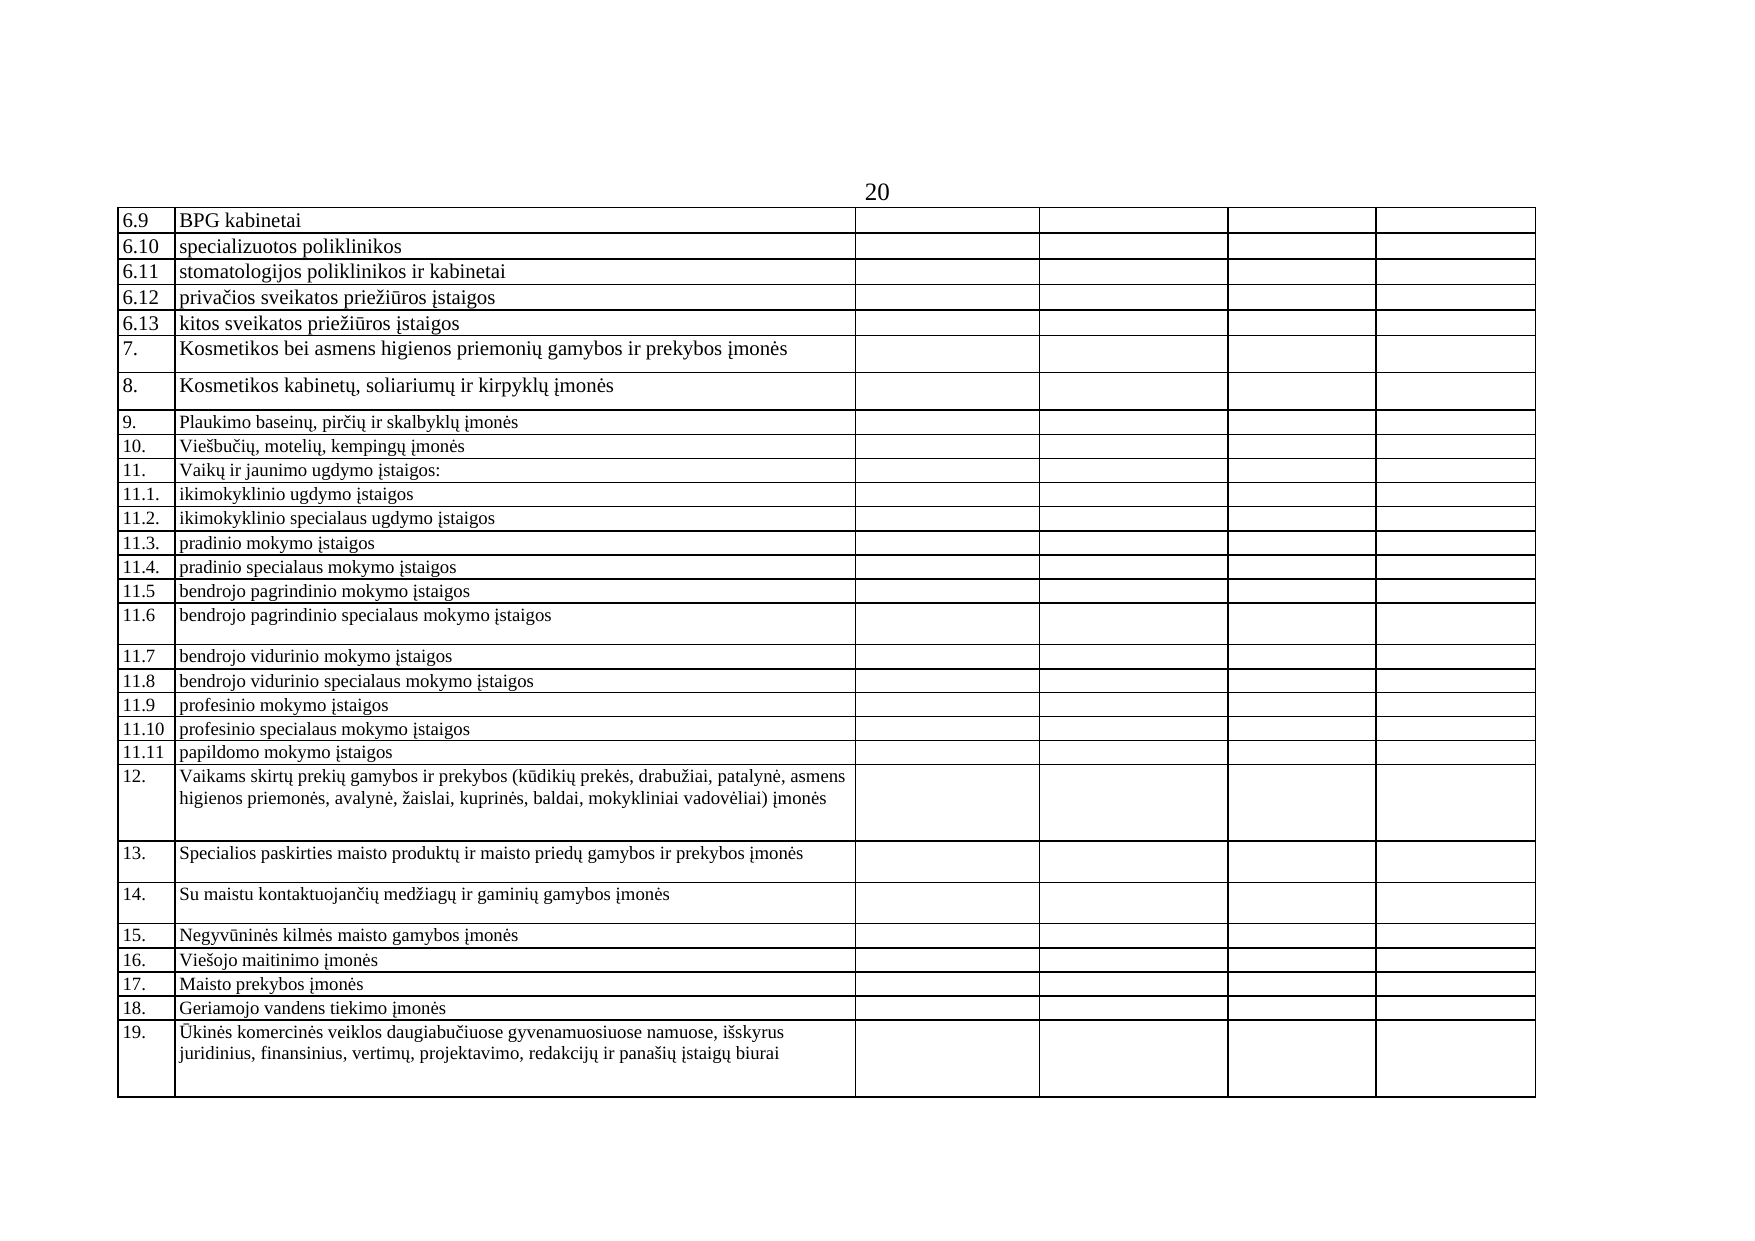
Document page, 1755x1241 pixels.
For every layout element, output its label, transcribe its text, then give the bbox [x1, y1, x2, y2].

table_cell [1377, 507, 1535, 530]
table_cell [1040, 483, 1227, 506]
table_cell [1040, 842, 1227, 882]
table_cell [856, 973, 1039, 995]
table_cell 11.5 [119, 580, 174, 602]
table_cell 11.8 [119, 670, 174, 692]
table_cell [1035, 260, 1039, 283]
table_cell [1040, 949, 1227, 971]
table_cell 15. [119, 924, 174, 947]
table_cell [1040, 670, 1227, 692]
table_cell [1229, 883, 1375, 923]
table_cell [1040, 459, 1227, 482]
table_cell [1377, 949, 1535, 971]
table_cell [1377, 373, 1535, 409]
table_cell [1377, 556, 1535, 578]
table_cell bendrojo pagrindinio mokymo įstaigos [176, 580, 855, 602]
table_cell [856, 924, 1039, 947]
table_cell [856, 741, 1039, 764]
table_cell [1229, 693, 1375, 716]
table_cell [856, 670, 1039, 692]
table_cell [1531, 260, 1535, 283]
table_cell [1040, 507, 1227, 530]
table_cell 19. [119, 1021, 174, 1096]
table_cell [1377, 435, 1535, 458]
table_cell [1229, 459, 1375, 482]
table_cell [856, 842, 1039, 882]
table_cell [1040, 435, 1227, 458]
table_cell [1377, 693, 1535, 716]
table_cell [1229, 1021, 1375, 1096]
table_cell Geriamojo vandens tiekimo įmonės [176, 997, 855, 1019]
table_cell [1229, 483, 1375, 506]
table_cell [1035, 208, 1039, 232]
table_cell Plaukimo baseinų, pirčių ir skalbyklų įmonės [176, 411, 855, 434]
table_cell 7. [119, 336, 174, 372]
table_cell [1229, 580, 1375, 602]
table_cell [1040, 765, 1227, 840]
table_cell pradinio mokymo įstaigos [176, 532, 855, 554]
table_cell ikimokyklinio specialaus ugdymo įstaigos [176, 507, 855, 530]
table_cell Specialios paskirties maisto produktų ir maisto priedų gamybos ir prekybos įmonės [176, 842, 855, 882]
table_cell 11.7 [119, 645, 174, 668]
table_cell [856, 765, 1039, 840]
table_cell [1040, 604, 1227, 643]
table_cell [856, 883, 1039, 923]
table_cell [1229, 765, 1375, 840]
table_cell [1040, 580, 1227, 602]
table_cell [1229, 670, 1375, 692]
table_cell [856, 459, 1039, 482]
table_cell Vaikų ir jaunimo ugdymo įstaigos: [176, 459, 855, 482]
table_cell [1040, 883, 1227, 923]
table_cell [856, 645, 1039, 668]
table_cell 17. [119, 973, 174, 995]
table_cell [1229, 645, 1375, 668]
table_cell [856, 507, 1039, 530]
table_cell 16. [119, 949, 174, 971]
table_cell 11.10 [119, 717, 174, 740]
table_cell [1377, 604, 1535, 643]
table_cell [1377, 411, 1535, 434]
table_cell 11.1. [119, 483, 174, 506]
table_cell profesinio specialaus mokymo įstaigos [176, 717, 855, 740]
table_cell [1229, 336, 1375, 372]
table_cell Ūkinės komercinės veiklos daugiabučiuose gyvenamuosiuose namuose, išskyrus juridinius, finansinius, vertimų, projektavimo, redakcijų ir panašių įstaigų biurai [176, 1021, 855, 1096]
table_cell Viešbučių, motelių, kempingų įmonės [176, 435, 855, 458]
table_cell profesinio mokymo įstaigos [176, 693, 855, 716]
table_cell [1377, 336, 1535, 372]
table_cell Viešojo maitinimo įmonės [176, 949, 855, 971]
table_cell 11.2. [119, 507, 174, 530]
table_cell Kosmetikos bei asmens higienos priemonių gamybos ir prekybos įmonės [176, 336, 855, 372]
table_cell [1040, 924, 1227, 947]
table_cell [1229, 604, 1375, 643]
table_cell [1377, 645, 1535, 668]
table_cell 11.3. [119, 532, 174, 554]
table_cell [1040, 1021, 1227, 1096]
table_cell Maisto prekybos įmonės [176, 973, 855, 995]
table_cell [1531, 208, 1535, 232]
table_cell [1229, 717, 1375, 740]
table_cell 14. [119, 883, 174, 923]
table_cell [1035, 311, 1039, 335]
table_cell [1377, 483, 1535, 506]
table_cell [1229, 556, 1375, 578]
table_cell [1377, 532, 1535, 554]
table_cell [1040, 373, 1227, 409]
table_cell [1229, 435, 1375, 458]
table_cell [1040, 411, 1227, 434]
table_cell bendrojo vidurinio mokymo įstaigos [176, 645, 855, 668]
table_cell [1377, 717, 1535, 740]
table_cell [1229, 373, 1375, 409]
table_cell [1229, 949, 1375, 971]
table_cell [1377, 883, 1535, 923]
table_cell [856, 532, 1039, 554]
table_cell [856, 949, 1039, 971]
table_cell [1377, 670, 1535, 692]
table_cell [1040, 741, 1227, 764]
table_cell bendrojo vidurinio specialaus mokymo įstaigos [176, 670, 855, 692]
table_cell [1377, 997, 1535, 1019]
table_cell Kosmetikos kabinetų, soliariumų ir kirpyklų įmonės [176, 373, 855, 409]
table_cell [1377, 765, 1535, 840]
table_cell [1229, 741, 1375, 764]
table_cell [1229, 997, 1375, 1019]
table_cell [856, 580, 1039, 602]
table_cell [856, 411, 1039, 434]
table_cell [1229, 842, 1375, 882]
table_cell [1229, 532, 1375, 554]
table_cell 11.4. [119, 556, 174, 578]
table_cell [856, 556, 1039, 578]
table_cell [1035, 285, 1039, 309]
table_cell [1377, 741, 1535, 764]
table_cell pradinio specialaus mokymo įstaigos [176, 556, 855, 578]
table_cell [1531, 285, 1535, 309]
table_cell bendrojo pagrindinio specialaus mokymo įstaigos [176, 604, 855, 643]
table_cell [856, 483, 1039, 506]
table_cell [1377, 842, 1535, 882]
table_cell [1040, 645, 1227, 668]
table_cell [856, 717, 1039, 740]
table_cell [1040, 997, 1227, 1019]
table_cell [1229, 507, 1375, 530]
table_cell [856, 997, 1039, 1019]
table_cell [1377, 973, 1535, 995]
table_cell [1040, 336, 1227, 372]
table_cell [1229, 924, 1375, 947]
table_cell 8. [119, 373, 174, 409]
table_cell [856, 336, 1039, 372]
table_cell 11.9 [119, 693, 174, 716]
table_cell [1040, 556, 1227, 578]
table_cell [1377, 459, 1535, 482]
table_cell [1531, 311, 1535, 335]
table_cell Su maistu kontaktuojančių medžiagų ir gaminių gamybos įmonės [176, 883, 855, 923]
table_cell [1035, 234, 1039, 258]
table_cell [856, 373, 1039, 409]
table_cell [856, 693, 1039, 716]
table_cell papildomo mokymo įstaigos [176, 741, 855, 764]
table_cell 13. [119, 842, 174, 882]
table_cell [1377, 1021, 1535, 1096]
table_cell Negyvūninės kilmės maisto gamybos įmonės [176, 924, 855, 947]
table_cell [1377, 924, 1535, 947]
table_cell [1531, 234, 1535, 258]
table_cell [1040, 532, 1227, 554]
table_cell 11.11 [119, 741, 174, 764]
table_cell 11.6 [119, 604, 174, 643]
table_cell [1229, 973, 1375, 995]
table_cell ikimokyklinio ugdymo įstaigos [176, 483, 855, 506]
table_cell 12. [119, 765, 174, 840]
table_cell 10. [119, 435, 174, 458]
table_cell [856, 604, 1039, 643]
table_cell [1229, 411, 1375, 434]
table_cell [1040, 973, 1227, 995]
table_cell 11. [119, 459, 174, 482]
table_cell 9. [119, 411, 174, 434]
table_cell [856, 435, 1039, 458]
table_cell [1040, 693, 1227, 716]
table_cell [1040, 717, 1227, 740]
table_cell [856, 1021, 1039, 1096]
table_cell [1377, 580, 1535, 602]
table_cell 18. [119, 997, 174, 1019]
table_cell Vaikams skirtų prekių gamybos ir prekybos (kūdikių prekės, drabužiai, patalynė, asmens higienos priemonės, avalynė, žaislai, kuprinės, baldai, mokykliniai vadovėliai) įmonės [176, 765, 855, 840]
